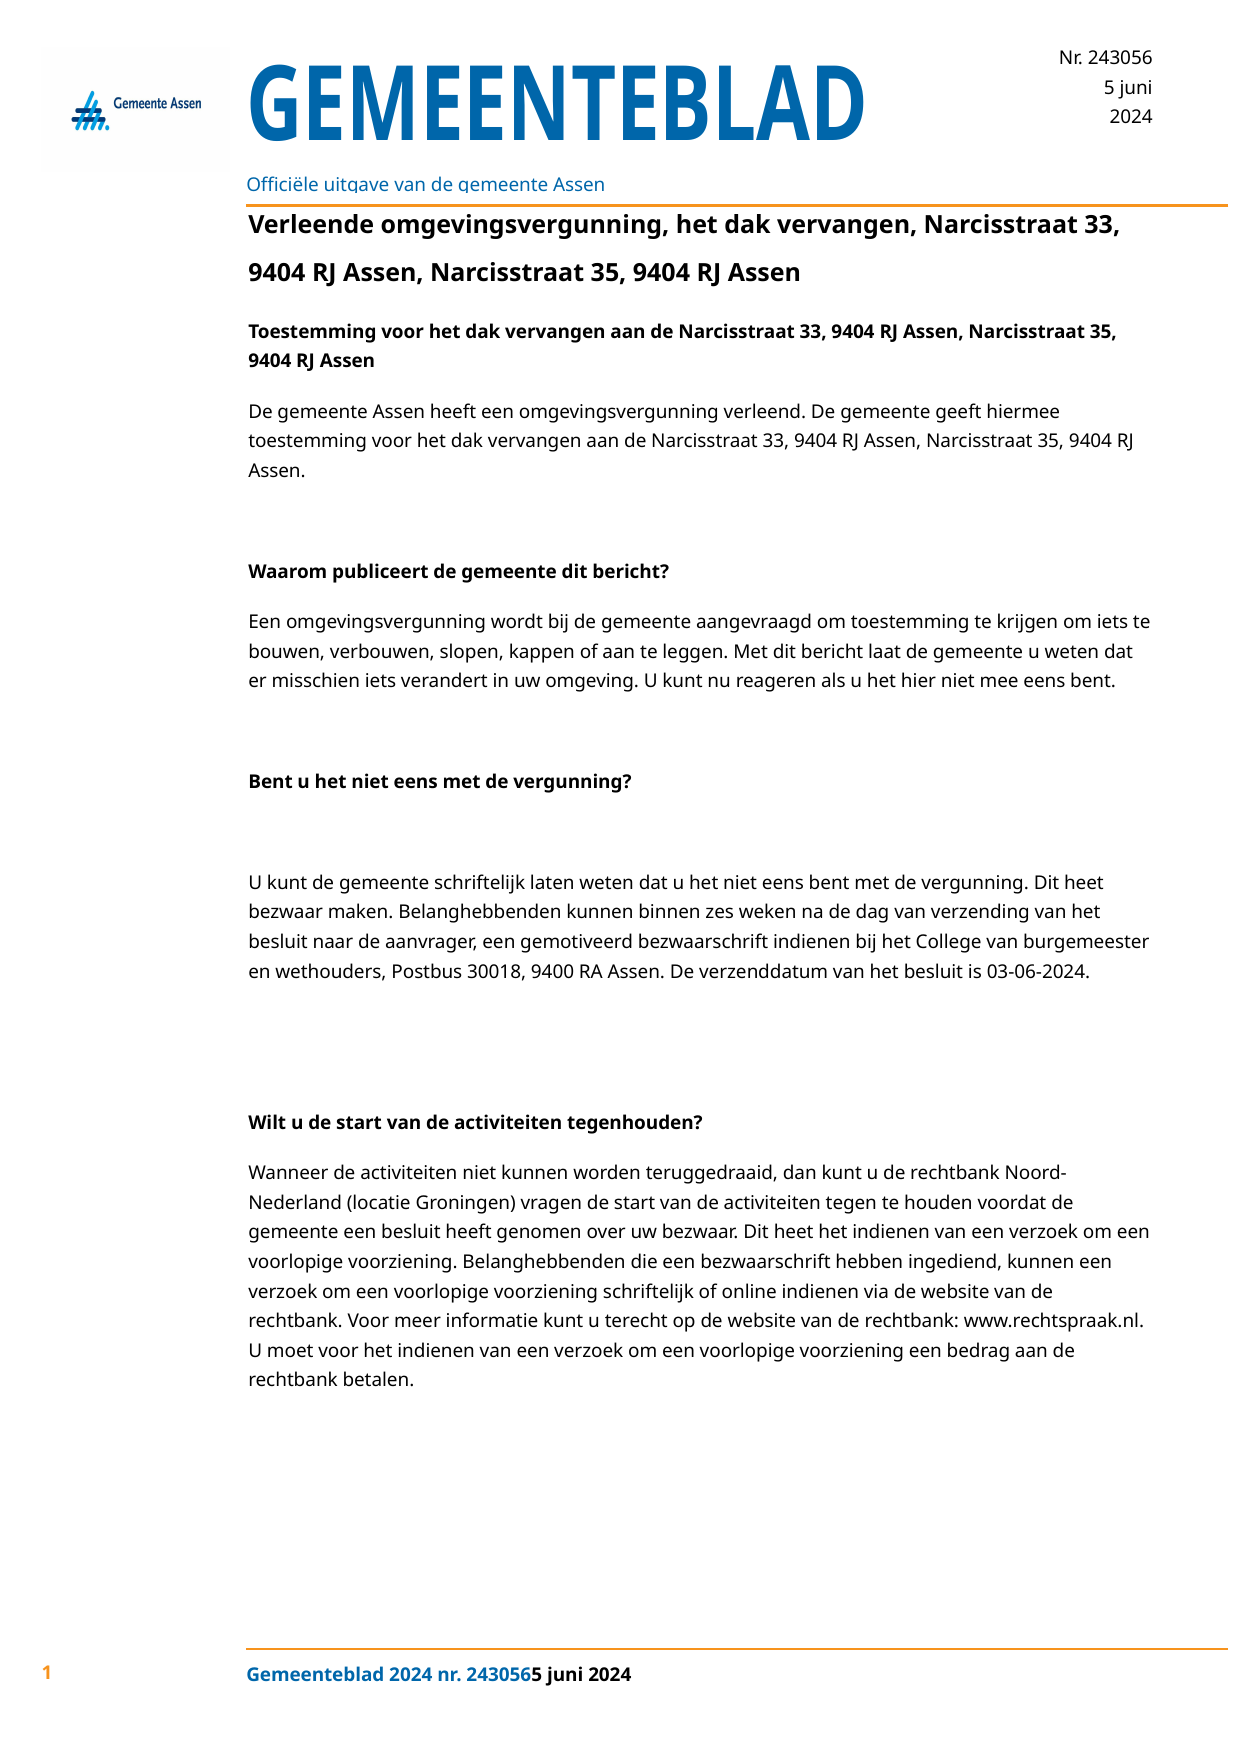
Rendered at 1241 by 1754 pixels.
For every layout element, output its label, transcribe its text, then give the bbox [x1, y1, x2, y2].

text Wanneer de activiteiten niet kunnen worden teruggedraaid, dan kunt u de rechtbank Noord-Nederland (locatie Groningen) vragen de start van de activiteiten tegen te houden voordat de gemeente een besluit heeft genomen over uw bezwaar. Dit heet het indienen van een verzoek om een voorlopige voorziening. Belanghebbenden die een bezwaarschrift hebben ingediend, kunnen een verzoek om een voorlopige voorziening schriftelijk of online indienen via de website van de rechtbank. Voor meer informatie kunt u terecht op de website van de rechtbank: www.rechtspraak.nl. U moet voor het indienen van een verzoek om een voorlopige voorziening een bedrag aan de rechtbank betalen. [248, 1159, 1152, 1392]
text U kunt de gemeente schriftelijk laten weten dat u het niet eens bent met de vergunning. Dit heet bezwaar maken. Belanghebbenden kunnen binnen zes weken na de dag van verzending van het besluit naar de aanvrager, een gemotiveerd bezwaarschrift indienen bij het College van burgemeester en wethouders, Postbus 30018, 9400 RA Assen. De verzenddatum van het besluit is 03-06-2024. [248, 869, 1152, 984]
text Verleende omgevingsvergunning, het dak vervangen, Narcisstraat 33, 9404 RJ Assen, Narcisstraat 35, 9404 RJ Assen [248, 207, 1152, 288]
text Een omgevingsvergunning wordt bij de gemeente aangevraagd om toestemming te krijgen om iets te bouwen, verbouwen, slopen, kappen of aan te leggen. Met dit bericht laat de gemeente u weten dat er misschien iets verandert in uw omgeving. U kunt nu reageren als u het hier niet mee eens bent. [248, 608, 1152, 693]
picture [41, 47, 231, 172]
text Wilt u de start van de activiteiten tegenhouden? [248, 1109, 1152, 1135]
text Bent u het niet eens met de vergunning? [248, 768, 1152, 794]
text Waarom publiceert de gemeente dit bericht? [248, 558, 1152, 584]
text De gemeente Assen heeft een omgevingsvergunning verleend. De gemeente geeft hiermee toestemming voor het dak vervangen aan de Narcisstraat 33, 9404 RJ Assen, Narcisstraat 35, 9404 RJ Assen. [248, 398, 1152, 483]
text Toestemming voor het dak vervangen aan de Narcisstraat 33, 9404 RJ Assen, Narcisstraat 35, 9404 RJ Assen [248, 318, 1152, 373]
